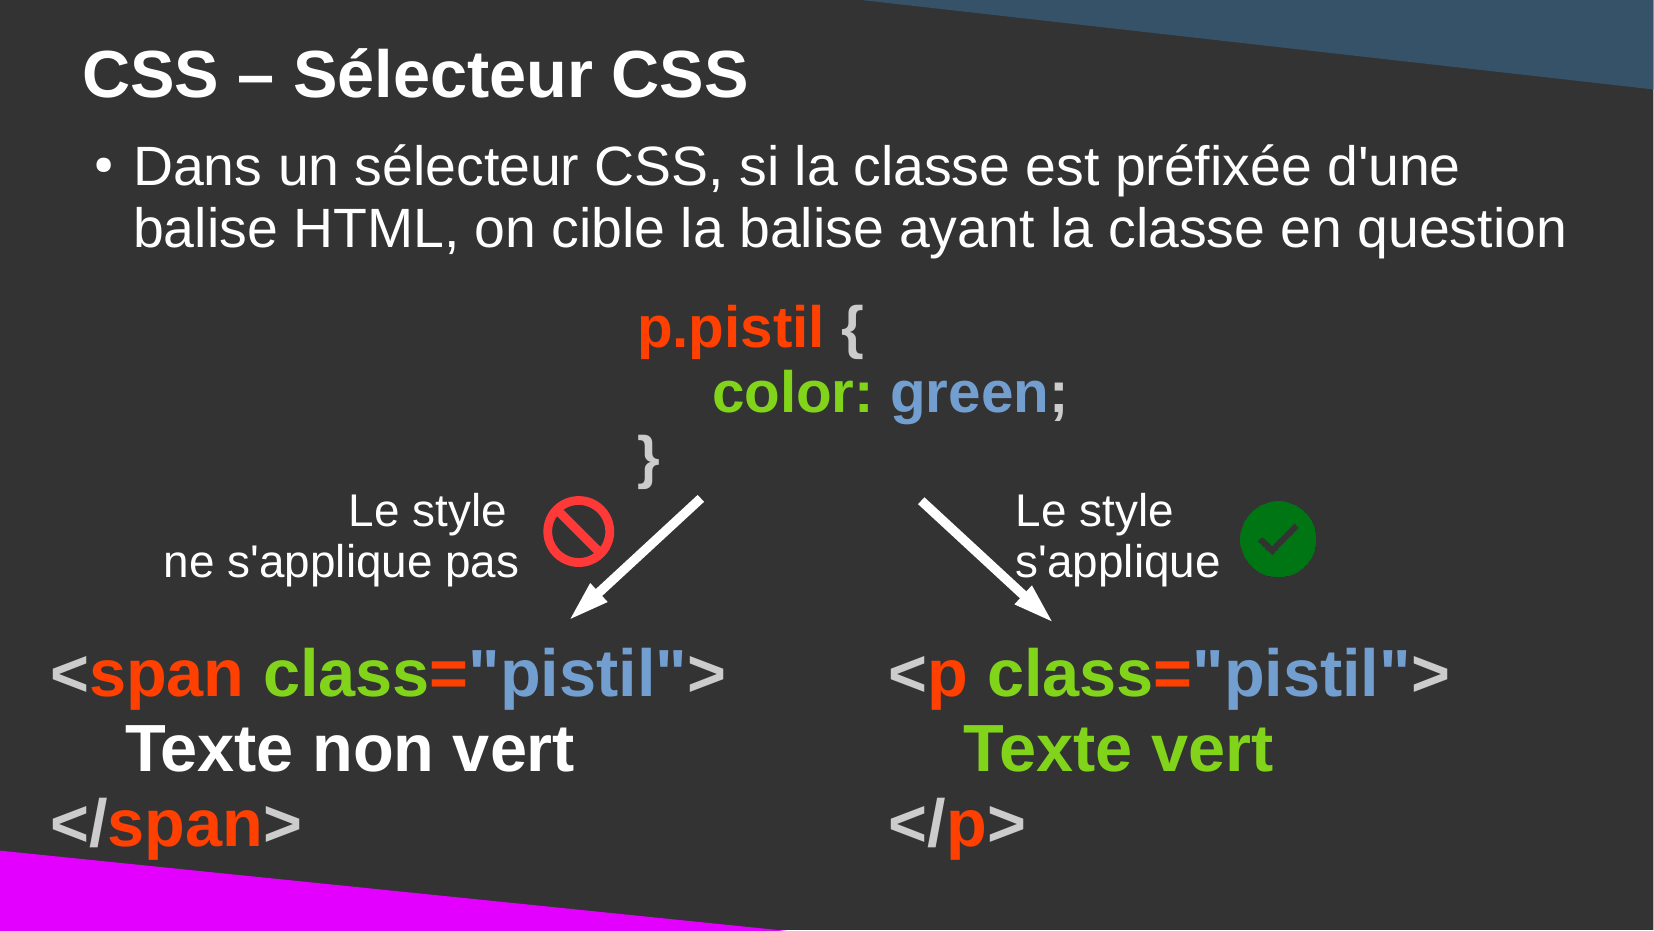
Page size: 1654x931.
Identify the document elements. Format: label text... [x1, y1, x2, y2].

title Le style s'applique [1015, 484, 1382, 588]
title Le style ne s'applique pas [153, 484, 520, 588]
picture [1240, 501, 1316, 577]
text_box [0, 850, 788, 931]
text_box [543, 496, 615, 567]
text_box p.pistil { color: green; } [622, 287, 1099, 498]
text_box <span class="pistil"> Texte non vert </span> [35, 628, 779, 869]
text_box <p class="pistil"> Texte vert </p> [874, 628, 1617, 869]
title CSS – Sélecteur CSS [82, 37, 1571, 114]
list Dans un sélecteur CSS, si la classe est préfixée d'une balise HTML, on cible la balise ayant la classe en question [80, 135, 1605, 308]
text_box [861, 0, 1654, 90]
